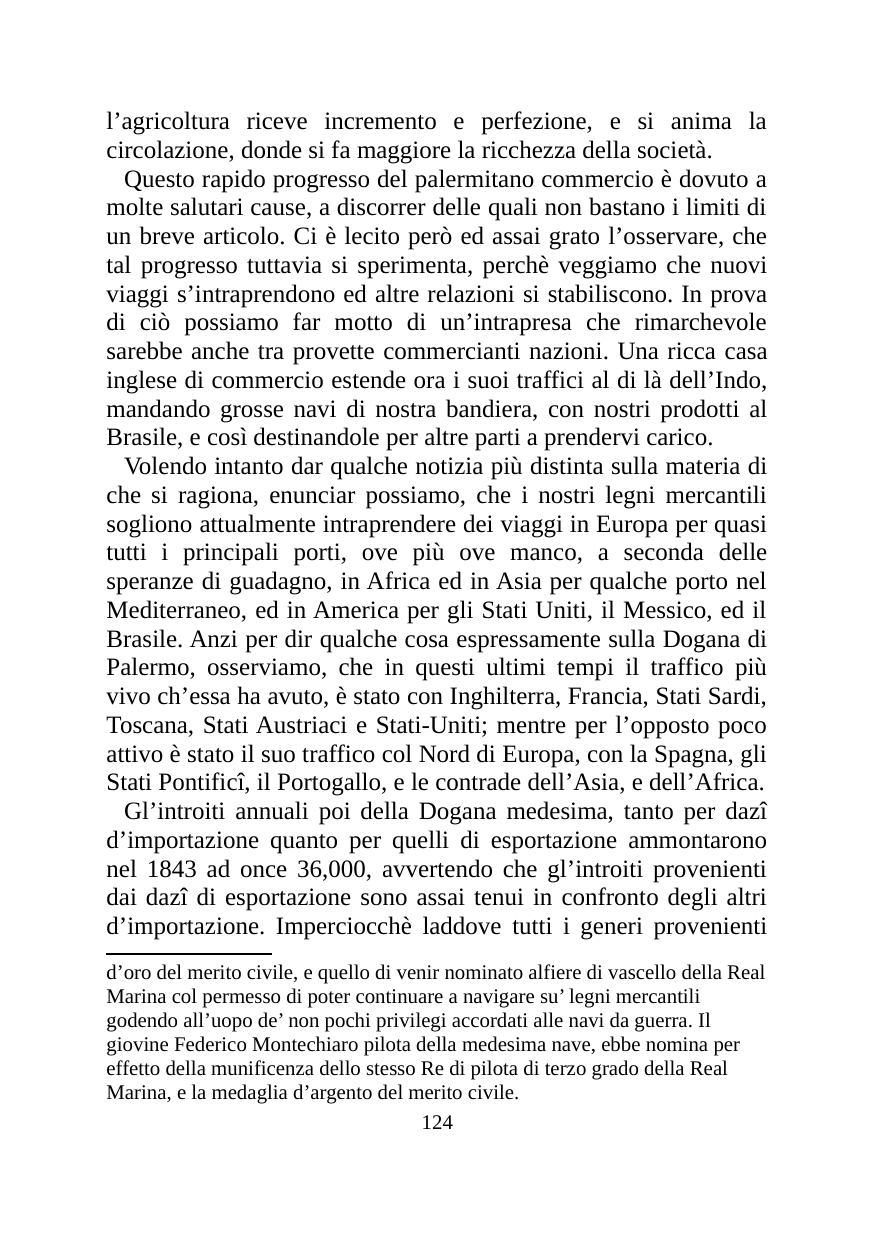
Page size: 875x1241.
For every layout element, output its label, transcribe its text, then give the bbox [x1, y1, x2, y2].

text Gl’introiti annuali poi della Dogana medesima, tanto per dazî d’importazione quanto per quelli di esportazione ammontarono nel 1843 ad once 36,000, avvertendo che gl’introiti provenienti dai dazî di esportazione sono assai tenui in confronto degli altri d’importazione. Imperciocchè laddove tutti i generi provenienti [106, 796, 768, 940]
text Volendo intanto dar qualche notizia più distinta sulla materia di che si ragiona, enunciar possiamo, che i nostri legni mercantili sogliono attualmente intraprendere dei viaggi in Europa per quasi tutti i principali porti, ove più ove manco, a seconda delle speranze di guadagno, in Africa ed in Asia per qualche porto nel Mediterraneo, ed in America per gli Stati Uniti, il Messico, ed il Brasile. Anzi per dir qualche cosa espressamente sulla Dogana di Palermo, osserviamo, che in questi ultimi tempi il traffico più vivo ch’essa ha avuto, è stato con Inghilterra, Francia, Stati Sardi, Toscana, Stati Austriaci e Stati-Uniti; mentre per l’opposto poco attivo è stato il suo traffico col Nord di Europa, con la Spagna, gli Stati Pontificî, il Portogallo, e le contrade dell’Asia, e dell’Africa. [106, 451, 768, 796]
text Questo rapido progresso del palermitano commercio è dovuto a molte salutari cause, a discorrer delle quali non bastano i limiti di un breve articolo. Ci è lecito però ed assai grato l’osservare, che tal progresso tuttavia si sperimenta, perchè veggiamo che nuovi viaggi s’intraprendono ed altre relazioni si stabiliscono. In prova di ciò possiamo far motto di un’intrapresa che rimarchevole sarebbe anche tra provette commercianti nazioni. Una ricca casa inglese di commercio estende ora i suoi traffici al di là dell’Indo, mandando grosse navi di nostra bandiera, con nostri prodotti al Brasile, e così destinandole per altre parti a prendervi carico. [106, 164, 768, 451]
text d’oro del merito civile, e quello di venir nominato alfiere di vascello della Real Marina col permesso di poter continuare a navigare su’ legni mercantili godendo all’uopo de’ non pochi privilegi accordati alle navi da guerra. Il giovine Federico Montechiaro pilota della medesima nave, ebbe nomina per effetto della munificenza dello stesso Re di pilota di terzo grado della Real Marina, e la medaglia d’argento del merito civile. [106, 959, 768, 1104]
text l’agricoltura riceve incremento e perfezione, e si anima la circolazione, donde si fa maggiore la ricchezza della società. [106, 106, 768, 164]
